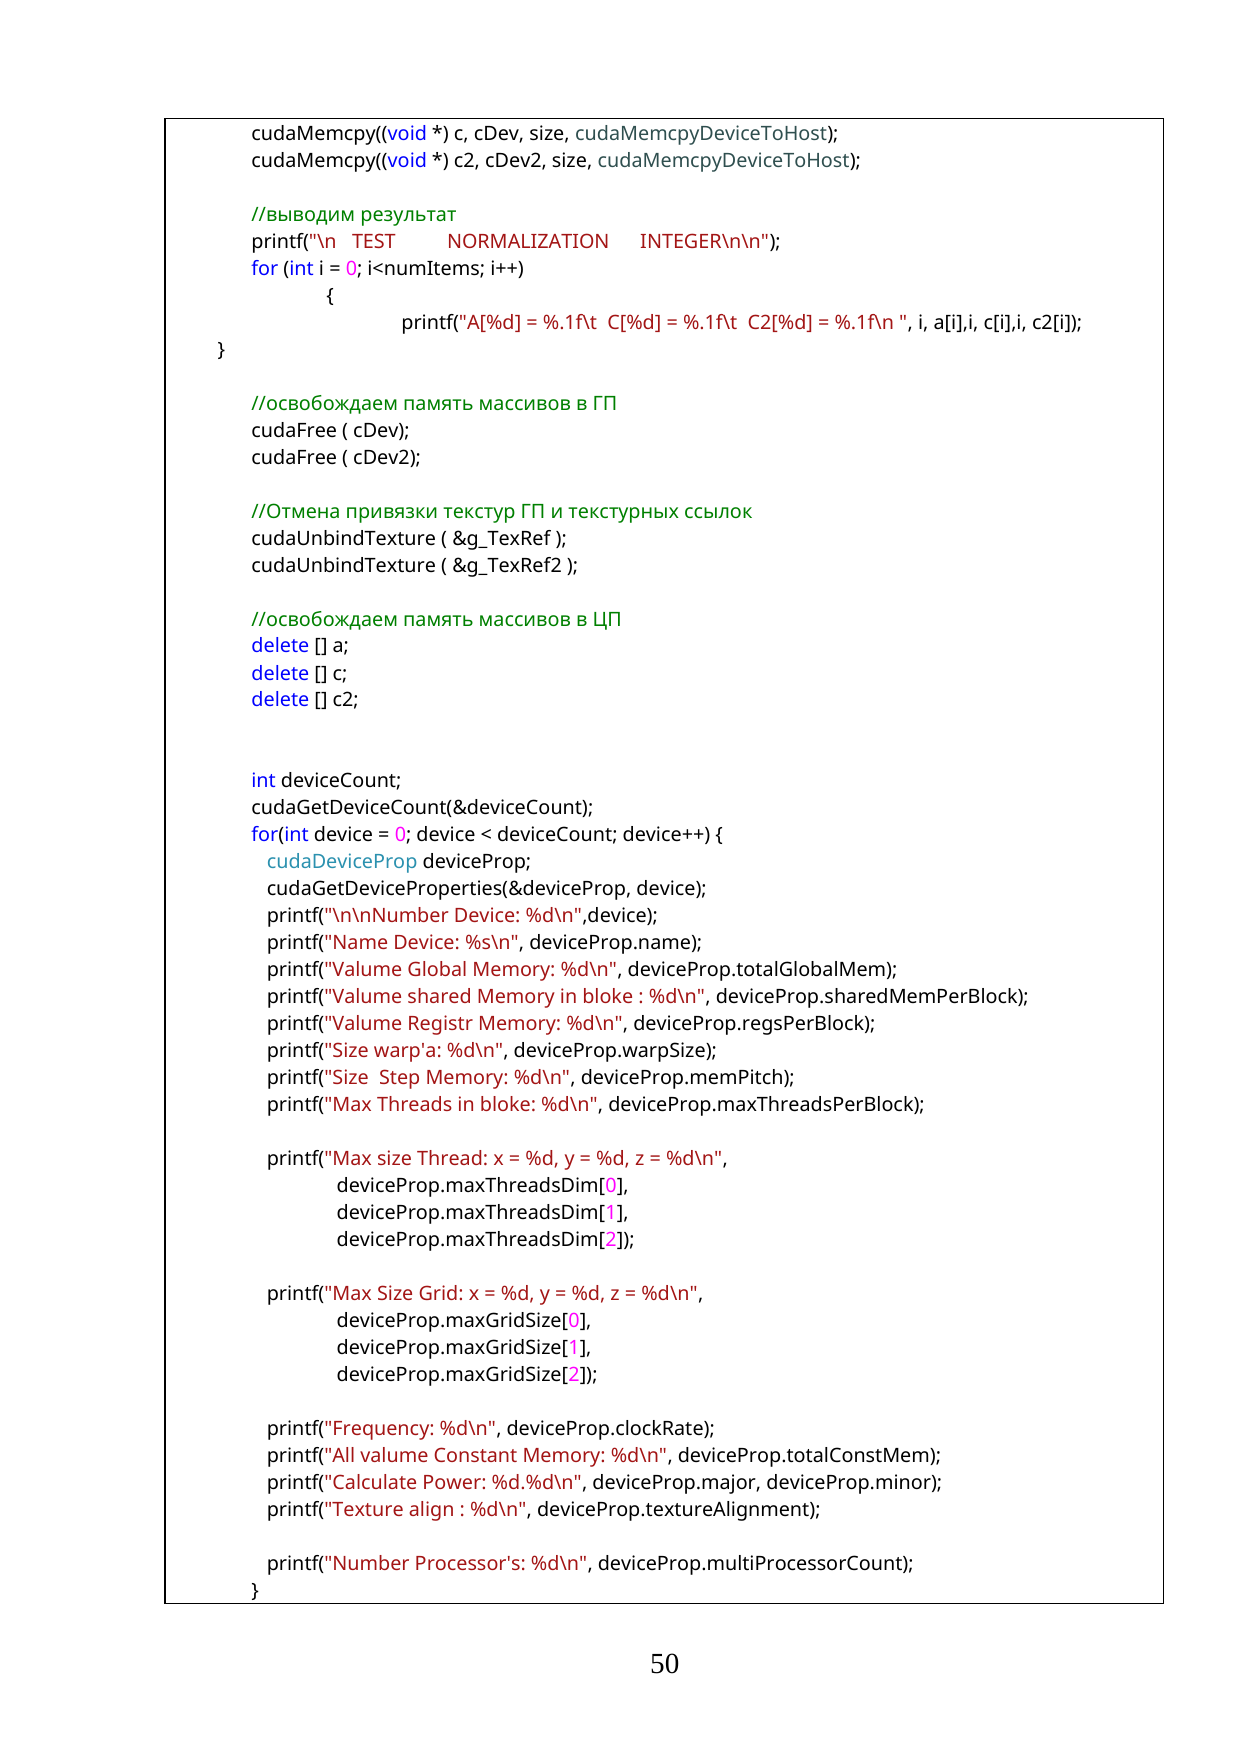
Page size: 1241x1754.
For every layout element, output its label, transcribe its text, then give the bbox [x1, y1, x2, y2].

table_cell cudaMemcpy((void *) c, cDev, size, cudaMemcpyDeviceToHost); cudaMemcpy((void *) c2, cDev2, size, cudaMemcpyDeviceToHost); //выводим результат printf("\n TEST NORMALIZATION INTEGER\n\n"); for (int i = 0; i<numItems; i++) { printf("A[%d] = %.1f\t C[%d] = %.1f\t C2[%d] = %.1f\n ", i, a[i],i, c[i],i, c2[i]); } //освобождаем память массивов в ГП cudaFree ( cDev); cudaFree ( cDev2); //Отмена привязки текстур ГП и текстурных ссылок cudaUnbindTexture ( &g_TexRef ); cudaUnbindTexture ( &g_TexRef2 ); //освобождаем память массивов в ЦП delete [] a; delete [] c; delete [] c2; int deviceCount; cudaGetDeviceCount(&deviceCount); for(int device = 0; device < deviceCount; device++) { cudaDeviceProp deviceProp; cudaGetDeviceProperties(&deviceProp, device); printf("\n\nNumber Device: %d\n",device); printf("Name Device: %s\n", deviceProp.name); printf("Valume Global Memory: %d\n", deviceProp.totalGlobalMem); printf("Valume shared Memory in bloke : %d\n", deviceProp.sharedMemPerBlock); printf("Valume Registr Memory: %d\n", deviceProp.regsPerBlock); printf("Size warp'a: %d\n", deviceProp.warpSize); printf("Size Step Memory: %d\n", deviceProp.memPitch); printf("Max Threads in bloke: %d\n", deviceProp.maxThreadsPerBlock); printf("Max size Thread: x = %d, y = %d, z = %d\n", deviceProp.maxThreadsDim[0], deviceProp.maxThreadsDim[1], deviceProp.maxThreadsDim[2]); printf("Max Size Grid: x = %d, y = %d, z = %d\n", deviceProp.maxGridSize[0], deviceProp.maxGridSize[1], deviceProp.maxGridSize[2]); printf("Frequency: %d\n", deviceProp.clockRate); printf("All valume Constant Memory: %d\n", deviceProp.totalConstMem); printf("Calculate Power: %d.%d\n", deviceProp.major, deviceProp.minor); printf("Texture align : %d\n", deviceProp.textureAlignment); printf("Number Processor's: %d\n", deviceProp.multiProcessorCount); } [166, 119, 1163, 1603]
